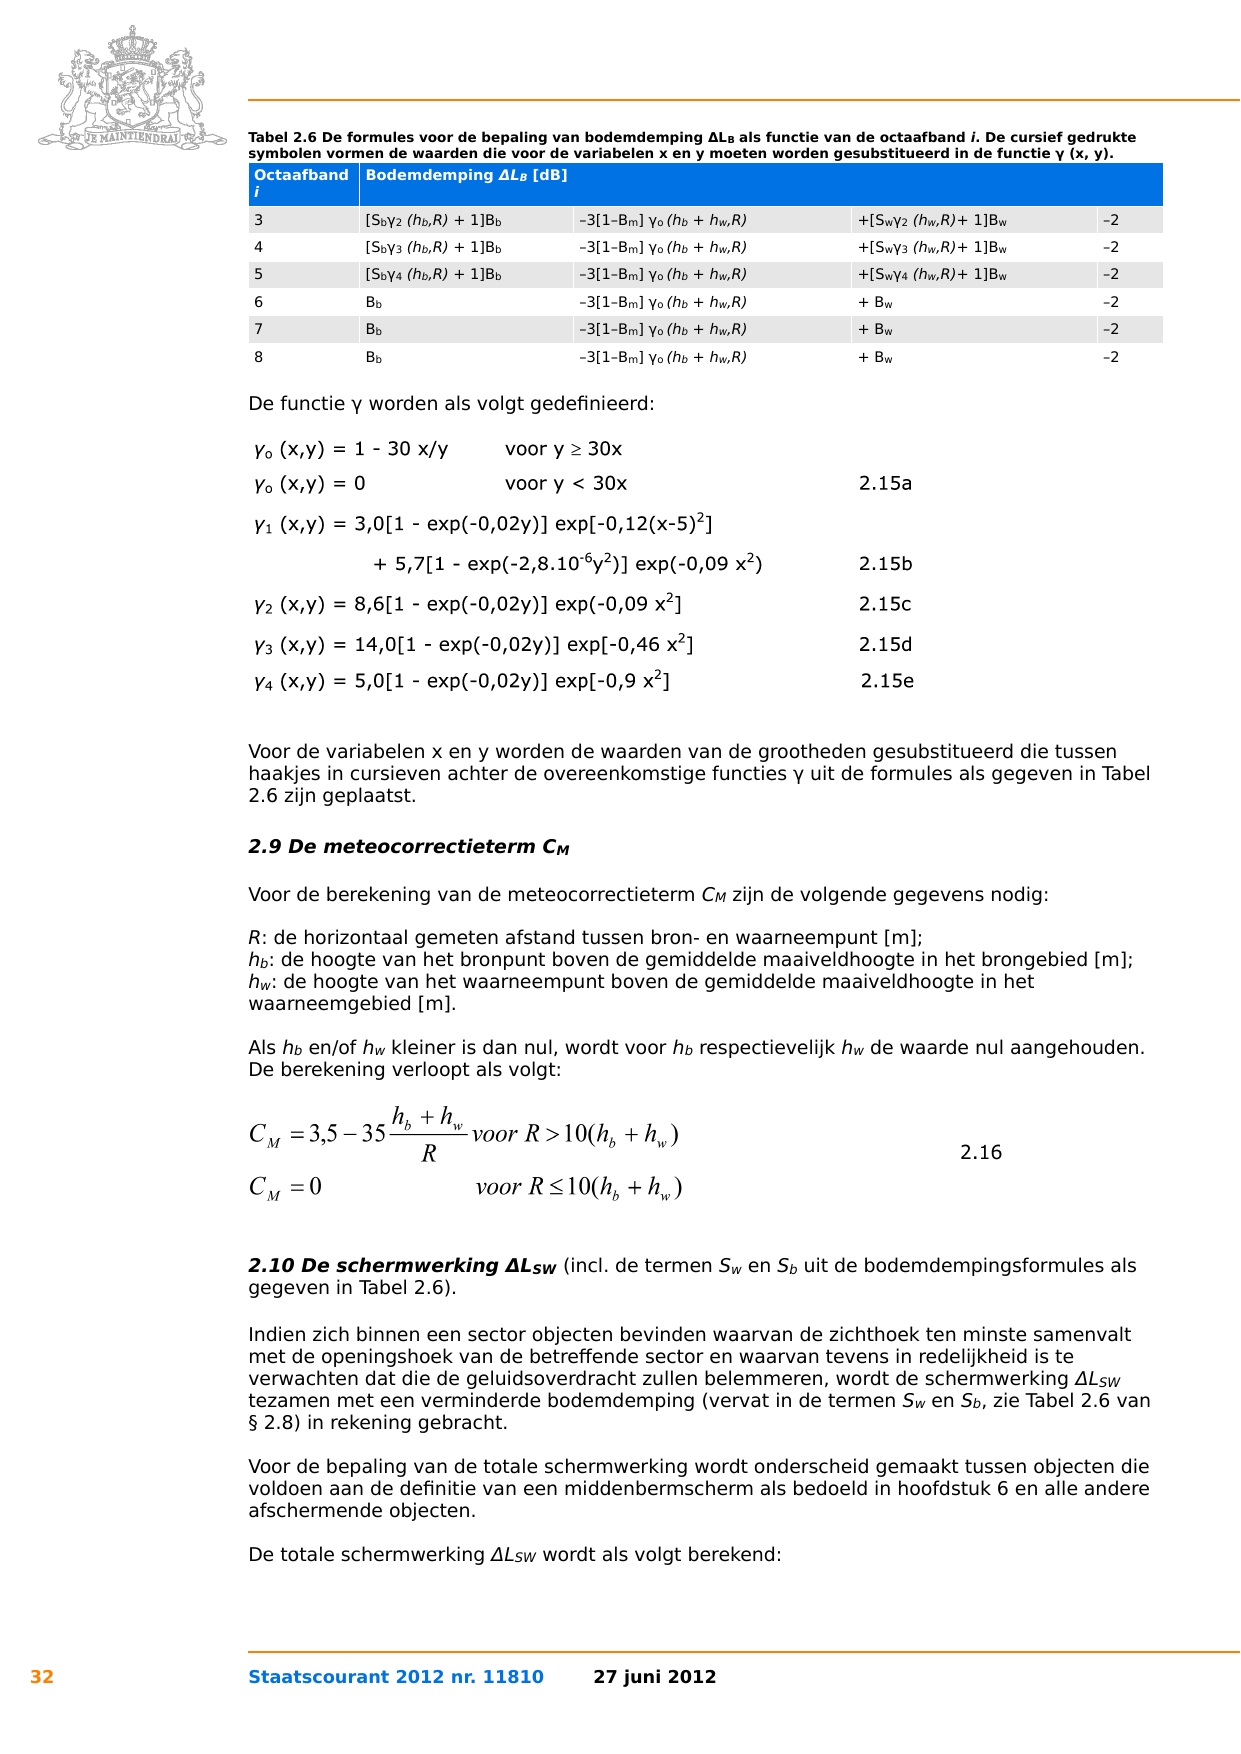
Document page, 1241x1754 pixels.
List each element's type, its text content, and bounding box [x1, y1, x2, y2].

table_cell 5 [249, 262, 359, 288]
table_cell 3 [249, 207, 359, 233]
text Voor de berekening van de meteocorrectieterm CM zijn de volgende gegevens nodig: [248, 883, 1163, 905]
table_cell Bodemdemping ΔLB [dB] [360, 163, 1163, 206]
table_cell [Sbγ2 (hb,R) + 1]Bb [360, 207, 573, 233]
table_cell + Bw [852, 316, 1097, 343]
table_cell [Sbγ4 (hb,R) + 1]Bb [360, 262, 573, 288]
picture [248, 436, 916, 697]
table_cell –2 [1098, 262, 1163, 288]
text hw: de hoogte van het waarneempunt boven de gemiddelde maaiveldhoogte in het waarneemgebied [m]. [248, 971, 1163, 1015]
picture [38, 25, 227, 150]
text Als hb en/of hw kleiner is dan nul, wordt voor hb respectievelijk hw de waarde nul aangehouden. De berekening verloopt als volgt: [248, 1037, 1163, 1081]
table_cell +[Swγ3 (hw,R)+ 1]Bw [852, 234, 1097, 261]
table_cell +[Swγ4 (hw,R)+ 1]Bw [852, 262, 1097, 288]
table_cell –3[1–Bm] γo (hb + hw,R) [574, 344, 851, 370]
text De totale schermwerking ΔLSW wordt als volgt berekend: [248, 1544, 1163, 1566]
table_cell –3[1–Bm] γo (hb + hw,R) [574, 234, 851, 261]
text R: de horizontaal gemeten afstand tussen bron- en waarneempunt [m]; [248, 927, 1163, 949]
table_cell +[Swγ2 (hw,R)+ 1]Bw [852, 207, 1097, 233]
table_cell –2 [1098, 234, 1163, 261]
table_cell –3[1–Bm] γo (hb + hw,R) [574, 207, 851, 233]
table_cell [Sbγ3 (hb,R) + 1]Bb [360, 234, 573, 261]
text De functie γ worden als volgt gedefinieerd: [248, 393, 1163, 415]
text hb: de hoogte van het bronpunt boven de gemiddelde maaiveldhoogte in het brongebied [m]; [248, 949, 1163, 971]
table_cell –2 [1098, 316, 1163, 343]
text Voor de bepaling van de totale schermwerking wordt onderscheid gemaakt tussen objecten die voldoen aan de definitie van een middenbermscherm als bedoeld in hoofdstuk 6 en alle andere afschermende objecten. [248, 1456, 1163, 1522]
table_cell 7 [249, 316, 359, 343]
table_cell Octaafband i [249, 163, 359, 206]
table_cell Bb [360, 344, 573, 370]
table_cell 6 [249, 289, 359, 315]
table_cell –3[1–Bm] γo (hb + hw,R) [574, 289, 851, 315]
subtitle 2.10 De schermwerking ΔLSW (incl. de termen Sw en Sb uit de bodemdempingsformules als gegeven in Tabel 2.6). [248, 1255, 1163, 1299]
table_cell –3[1–Bm] γo (hb + hw,R) [574, 316, 851, 343]
table_cell Bb [360, 289, 573, 315]
table_header Tabel 2.6 De formules voor de bepaling van bodemdemping ΔLB als functie van de octaafband i. De cursief gedrukte symbolen vormen de waarden die voor de variabelen x en y moeten worden gesubstitueerd in de functie γ (x, y). [248, 130, 1163, 161]
table_cell –2 [1098, 344, 1163, 370]
table_cell 8 [249, 344, 359, 370]
table_cell + Bw [852, 344, 1097, 370]
table_cell –2 [1098, 289, 1163, 315]
subtitle 2.9 De meteocorrectieterm CM [248, 836, 1163, 858]
table_cell –2 [1098, 207, 1163, 233]
table_cell 4 [249, 234, 359, 261]
table_cell Bb [360, 316, 573, 343]
text Voor de variabelen x en y worden de waarden van de grootheden gesubstitueerd die tussen haakjes in cursieven achter de overeenkomstige functies γ uit de formules als gegeven in Tabel 2.6 zijn geplaatst. [248, 741, 1163, 806]
table_cell –3[1–Bm] γo (hb + hw,R) [574, 262, 851, 288]
table_cell + Bw [852, 289, 1097, 315]
text Indien zich binnen een sector objecten bevinden waarvan de zichthoek ten minste samenvalt met de openingshoek van de betreffende sector en waarvan tevens in redelijkheid is te verwachten dat die de geluidsoverdracht zullen belemmeren, wordt de schermwerking ΔLSW tezamen met een verminderde bodemdemping (vervat in de termen Sw en Sb, zie Tabel 2.6 van § 2.8) in rekening gebracht. [248, 1324, 1163, 1434]
picture [248, 1102, 1004, 1204]
